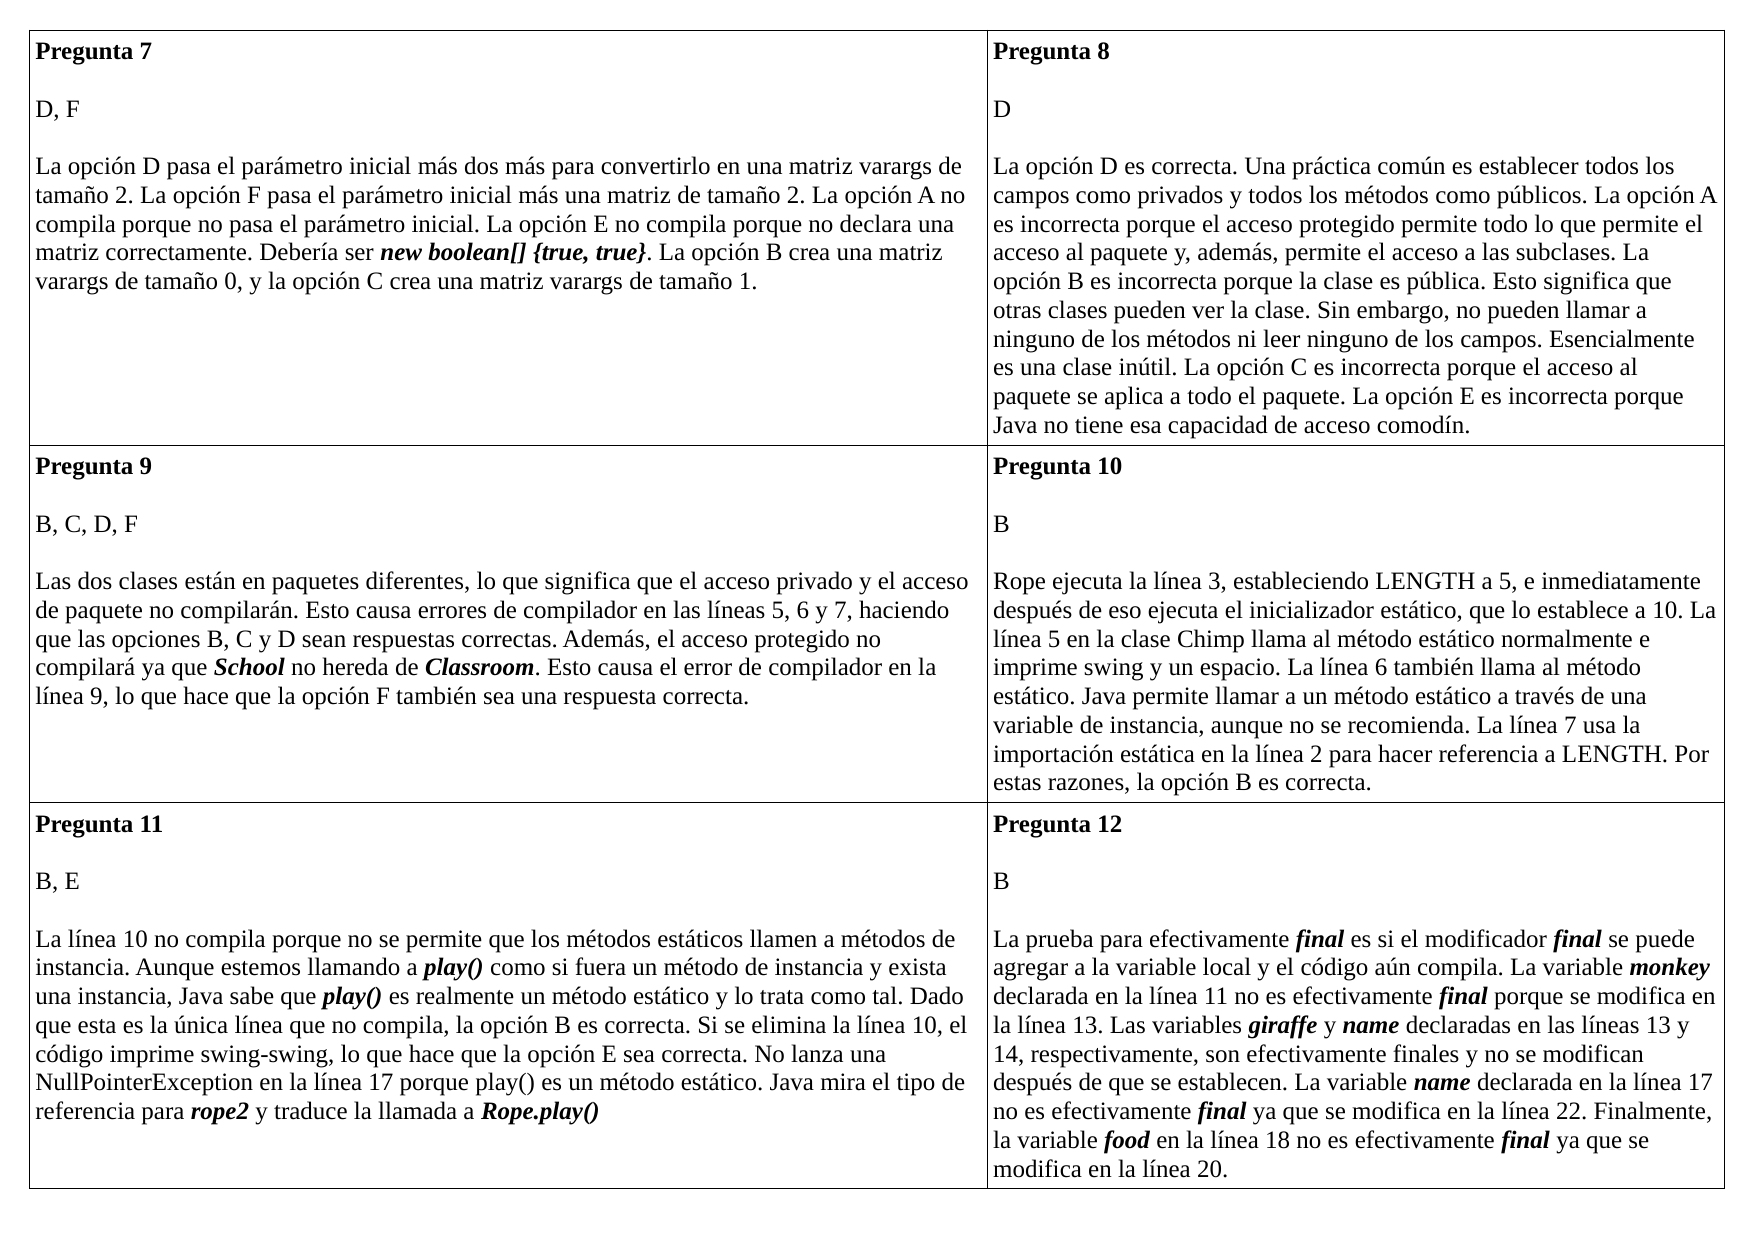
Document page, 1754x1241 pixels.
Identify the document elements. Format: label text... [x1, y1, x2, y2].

table_cell Pregunta 11 B, E La línea 10 no compila porque no se permite que los métodos estáticos llamen a métodos de instancia. Aunque estemos llamando a play() como si fuera un método de instancia y exista una instancia, Java sabe que play() es realmente un método estático y lo trata como tal. Dado que esta es la única línea que no compila, la opción B es correcta. Si se elimina la línea 10, el código imprime swing-swing, lo que hace que la opción E sea correcta. No lanza una NullPointerException en la línea 17 porque play() es un método estático. Java mira el tipo de referencia para rope2 y traduce la llamada a Rope.play() [30, 803, 987, 1188]
table_cell Pregunta 12 B La prueba para efectivamente final es si el modificador final se puede agregar a la variable local y el código aún compila. La variable monkey declarada en la línea 11 no es efectivamente final porque se modifica en la línea 13. Las variables giraffe y name declaradas en las líneas 13 y 14, respectivamente, son efectivamente finales y no se modifican después de que se establecen. La variable name declarada en la línea 17 no es efectivamente final ya que se modifica en la línea 22. Finalmente, la variable food en la línea 18 no es efectivamente final ya que se modifica en la línea 20. [988, 803, 1724, 1188]
table_cell Pregunta 10 B Rope ejecuta la línea 3, estableciendo LENGTH a 5, e inmediatamente después de eso ejecuta el inicializador estático, que lo establece a 10. La línea 5 en la clase Chimp llama al método estático normalmente e imprime swing y un espacio. La línea 6 también llama al método estático. Java permite llamar a un método estático a través de una variable de instancia, aunque no se recomienda. La línea 7 usa la importación estática en la línea 2 para hacer referencia a LENGTH. Por estas razones, la opción B es correcta. [988, 446, 1724, 802]
table_cell Pregunta 9 B, C, D, F Las dos clases están en paquetes diferentes, lo que significa que el acceso privado y el acceso de paquete no compilarán. Esto causa errores de compilador en las líneas 5, 6 y 7, haciendo que las opciones B, C y D sean respuestas correctas. Además, el acceso protegido no compilará ya que School no hereda de Classroom. Esto causa el error de compilador en la línea 9, lo que hace que la opción F también sea una respuesta correcta. [30, 446, 987, 802]
table_cell Pregunta 7 D, F La opción D pasa el parámetro inicial más dos más para convertirlo en una matriz varargs de tamaño 2. La opción F pasa el parámetro inicial más una matriz de tamaño 2. La opción A no compila porque no pasa el parámetro inicial. La opción E no compila porque no declara una matriz correctamente. Debería ser new boolean[] {true, true}. La opción B crea una matriz varargs de tamaño 0, y la opción C crea una matriz varargs de tamaño 1. [30, 31, 987, 444]
table_cell Pregunta 8 D La opción D es correcta. Una práctica común es establecer todos los campos como privados y todos los métodos como públicos. La opción A es incorrecta porque el acceso protegido permite todo lo que permite el acceso al paquete y, además, permite el acceso a las subclases. La opción B es incorrecta porque la clase es pública. Esto significa que otras clases pueden ver la clase. Sin embargo, no pueden llamar a ninguno de los métodos ni leer ninguno de los campos. Esencialmente es una clase inútil. La opción C es incorrecta porque el acceso al paquete se aplica a todo el paquete. La opción E es incorrecta porque Java no tiene esa capacidad de acceso comodín. [988, 31, 1724, 444]
